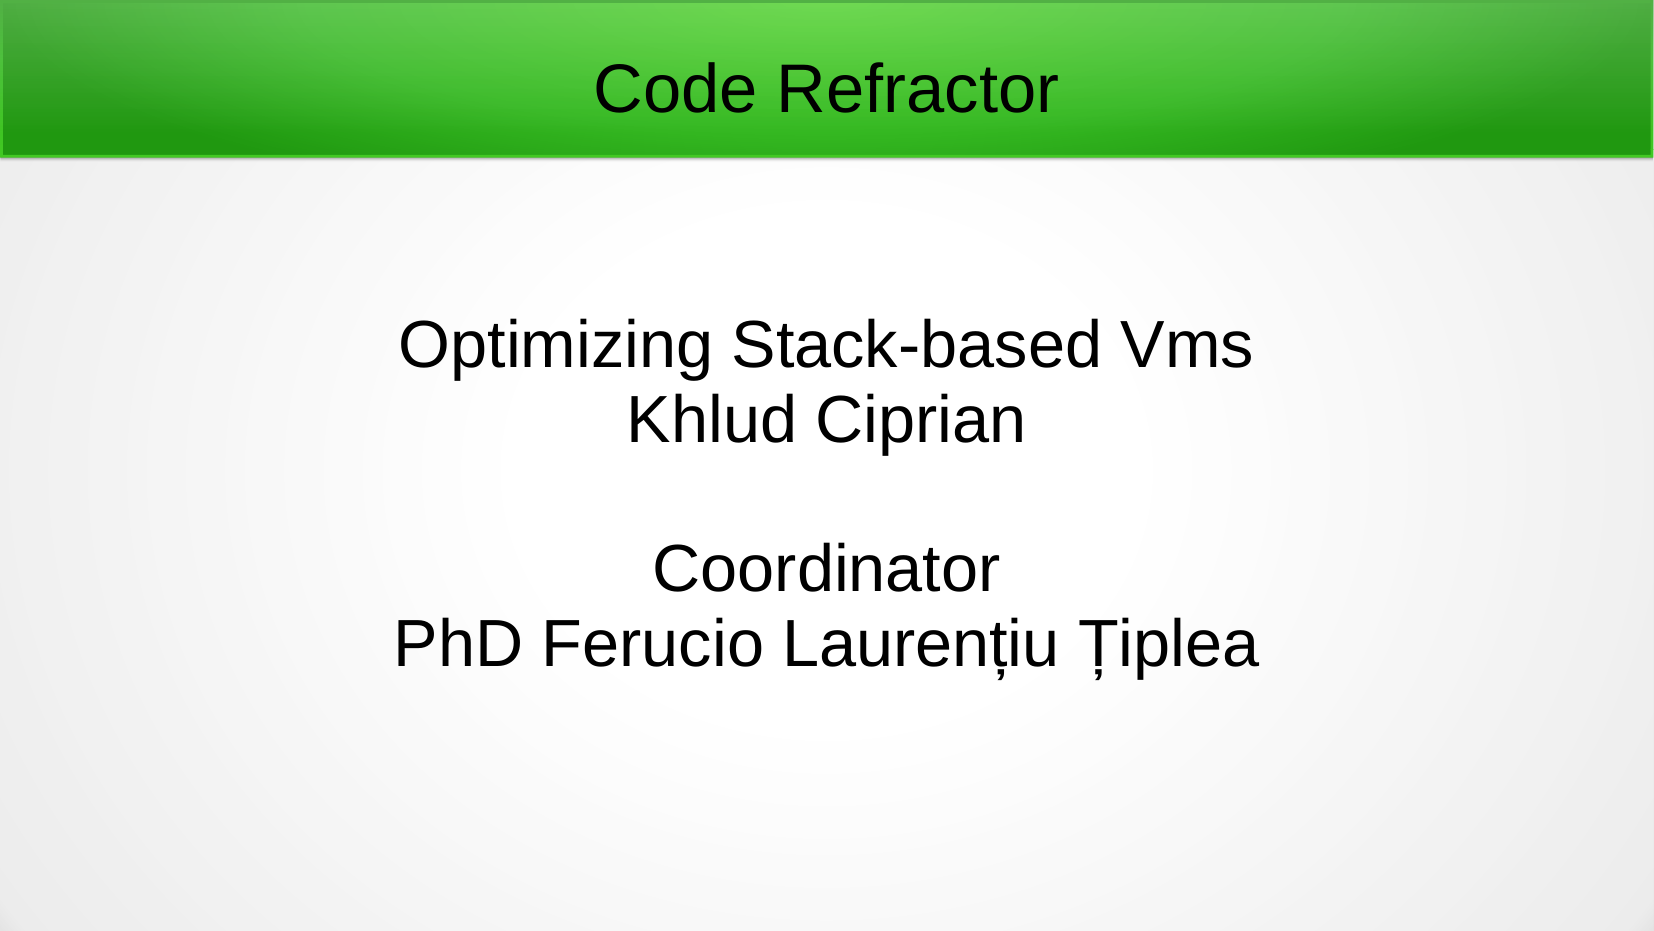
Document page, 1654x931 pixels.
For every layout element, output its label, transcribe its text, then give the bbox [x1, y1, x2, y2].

title Code Refractor [82, 35, 1571, 142]
subtitle Optimizing Stack-based Vms Khlud Ciprian Coordinator PhD Ferucio Laurențiu Țiplea [82, 224, 1571, 764]
